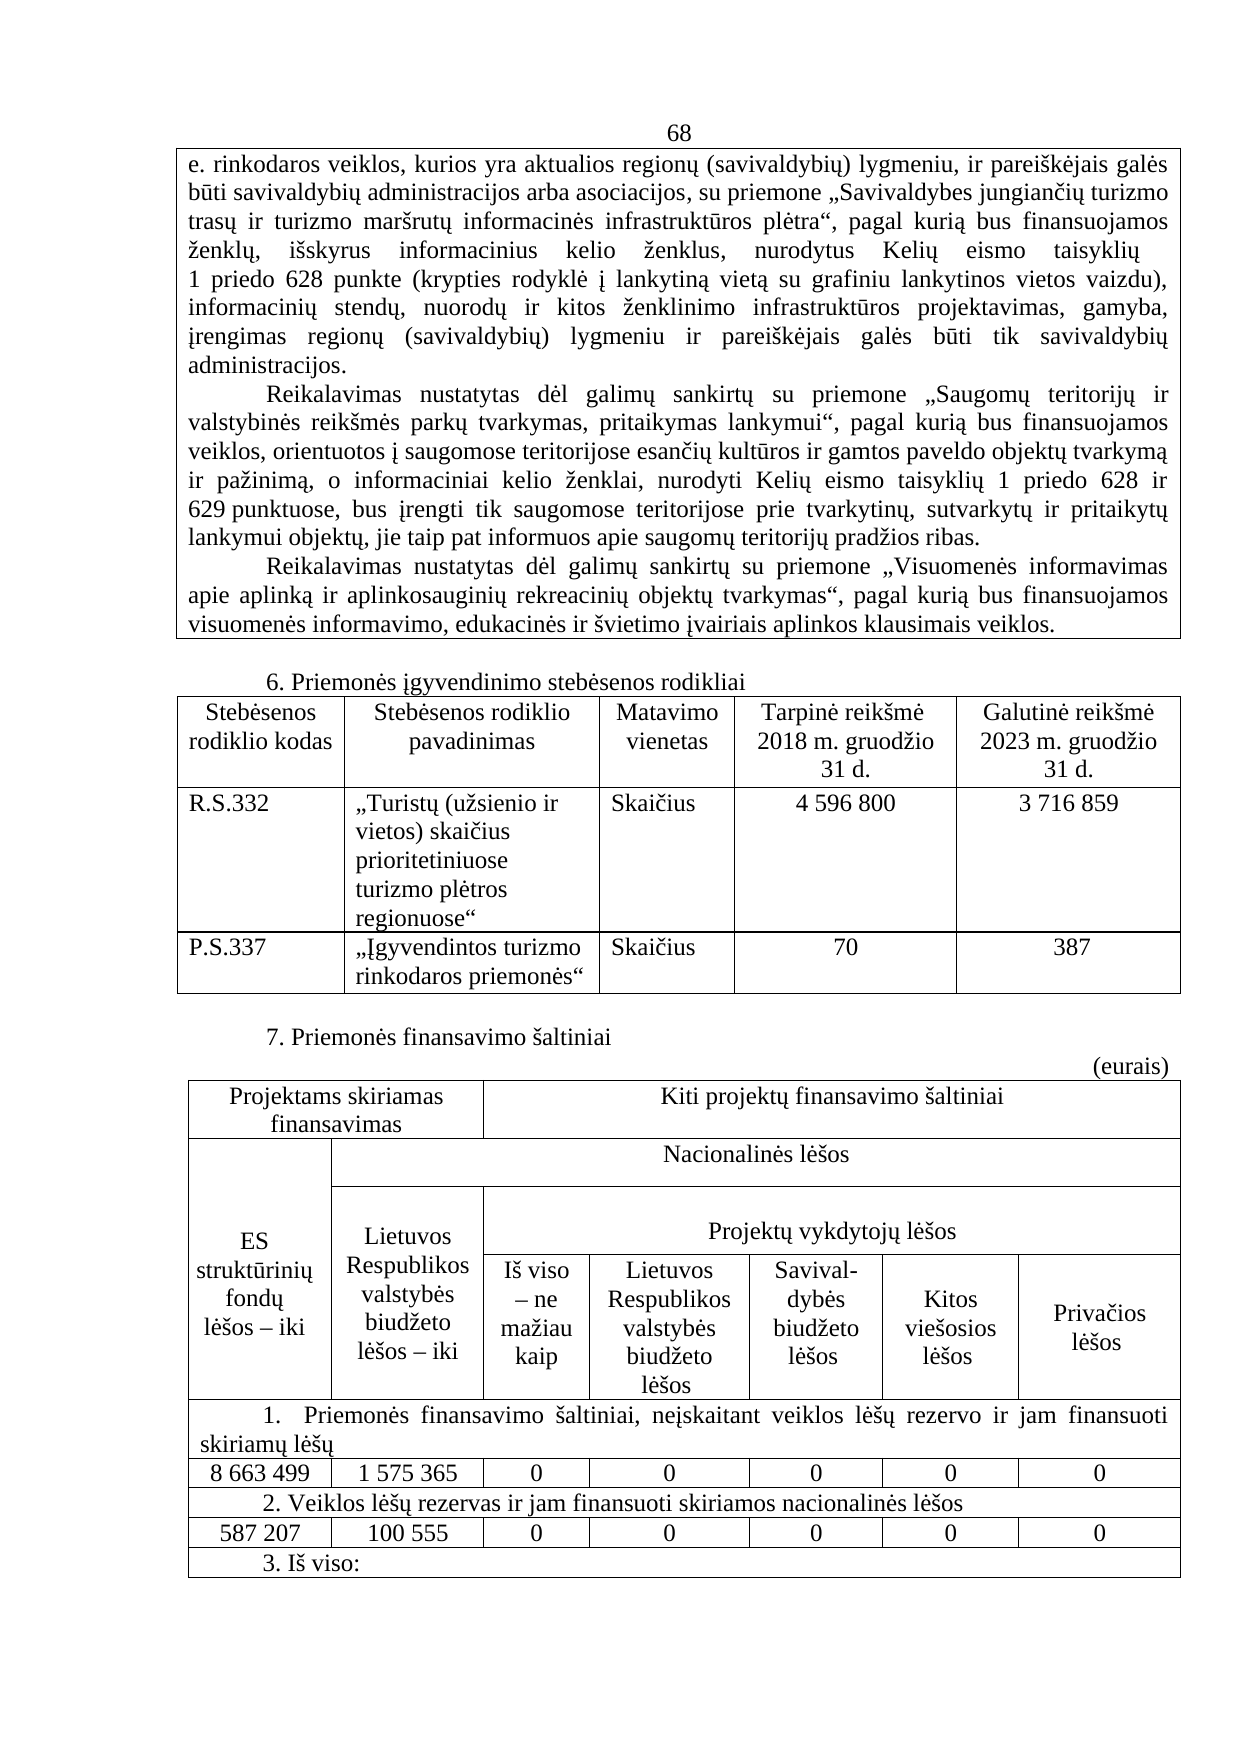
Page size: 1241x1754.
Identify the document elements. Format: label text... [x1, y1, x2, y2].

table_cell P.S.337 [178, 933, 344, 992]
table_cell 1 575 365 [332, 1459, 483, 1487]
table_cell 8 663 499 [189, 1459, 331, 1487]
table_cell 3 716 859 [957, 788, 1180, 931]
table_cell Projektų vykdytojų lėšos [484, 1187, 1180, 1254]
table_header e. rinkodaros veiklos, kurios yra aktualios regionų (savivaldybių) lygmeniu, ir pareiškėjais galės būti savivaldybių administracijos arba asociacijos, su priemone „Savivaldybes jungiančių turizmo trasų ir turizmo maršrutų informacinės infrastruktūros plėtra“, pagal kurią bus finansuojamos ženklų, išskyrus informacinius kelio ženklus, nurodytus Kelių eismo taisyklių 1 priedo 628 punkte (krypties rodyklė į lankytiną vietą su grafiniu lankytinos vietos vaizdu), informacinių stendų, nuorodų ir kitos ženklinimo infrastruktūros projektavimas, gamyba, įrengimas regionų (savivaldybių) lygmeniu ir pareiškėjais galės būti tik savivaldybių administracijos. Reikalavimas nustatytas dėl galimų sankirtų su priemone „Saugomų teritorijų ir valstybinės reikšmės parkų tvarkymas, pritaikymas lankymui“, pagal kurią bus finansuojamos veiklos, orientuotos į saugomose teritorijose esančių kultūros ir gamtos paveldo objektų tvarkymą ir pažinimą, o informaciniai kelio ženklai, nurodyti Kelių eismo taisyklių 1 priedo 628 ir 629 punktuose, bus įrengti tik saugomose teritorijose prie tvarkytinų, sutvarkytų ir pritaikytų lankymui objektų, jie taip pat informuos apie saugomų teritorijų pradžios ribas. Reikalavimas nustatytas dėl galimų sankirtų su priemone „Visuomenės informavimas apie aplinką ir aplinkosauginių rekreacinių objektų tvarkymas“, pagal kurią bus finansuojamos visuomenės informavimo, edukacinės ir švietimo įvairiais aplinkos klausimais veiklos. [177, 149, 1180, 637]
table_cell 70 [735, 933, 956, 992]
table_cell 0 [1019, 1518, 1180, 1547]
table_cell Skaičius [600, 933, 734, 992]
table_cell 3. Iš viso: [189, 1548, 1180, 1577]
table_header Matavimo vienetas [600, 697, 734, 787]
table_cell 100 555 [332, 1518, 483, 1547]
table_cell Nacionalinės lėšos [332, 1139, 1180, 1186]
table_cell „Įgyvendintos turizmo rinkodaros priemonės“ [345, 933, 599, 992]
table_cell Kitos viešosios lėšos [883, 1255, 1018, 1399]
table_cell Iš viso – ne mažiau kaip [484, 1255, 589, 1399]
text (eurais) [177, 1051, 1181, 1080]
table_cell 0 [590, 1518, 749, 1547]
table_cell 387 [957, 933, 1180, 992]
table_cell Savival-dybės biudžeto lėšos [750, 1255, 882, 1399]
table_cell „Turistų (užsienio ir vietos) skaičius prioritetiniuose turizmo plėtros regionuose“ [345, 788, 599, 931]
table_cell 1. Priemonės finansavimo šaltiniai, neįskaitant veiklos lėšų rezervo ir jam finansuoti skiriamų lėšų [189, 1400, 1180, 1457]
table_cell Skaičius [600, 788, 734, 931]
table_cell 0 [883, 1459, 1018, 1487]
text 6. Priemonės įgyvendinimo stebėsenos rodikliai [177, 667, 1181, 696]
table_cell 0 [1019, 1459, 1180, 1487]
table_cell 0 [750, 1459, 882, 1487]
table_header Projektams skiriamas finansavimas [189, 1081, 483, 1138]
table_cell 4 596 800 [735, 788, 956, 931]
table_cell 0 [883, 1518, 1018, 1547]
table_header Stebėsenos rodiklio kodas [178, 697, 344, 787]
table_header Kiti projektų finansavimo šaltiniai [484, 1081, 1180, 1138]
table_cell 2. Veiklos lėšų rezervas ir jam finansuoti skiriamos nacionalinės lėšos [189, 1488, 1180, 1517]
table_cell Lietuvos Respublikos valstybės biudžeto lėšos [590, 1255, 749, 1399]
table_header Stebėsenos rodiklio pavadinimas [345, 697, 599, 787]
table_cell Privačios lėšos [1019, 1255, 1180, 1399]
text 7. Priemonės finansavimo šaltiniai [177, 1022, 1181, 1051]
table_cell 0 [750, 1518, 882, 1547]
table_header Tarpinė reikšmė 2018 m. gruodžio 31 d. [735, 697, 956, 787]
table_cell 587 207 [189, 1518, 331, 1547]
table_cell 0 [484, 1459, 589, 1487]
table_cell 0 [484, 1518, 589, 1547]
table_cell R.S.332 [178, 788, 344, 931]
table_cell ES struktūrinių fondų lėšos – iki [189, 1139, 331, 1399]
table_cell 0 [590, 1459, 749, 1487]
table_cell Lietuvos Respublikos valstybės biudžeto lėšos – iki [332, 1187, 483, 1399]
table_header Galutinė reikšmė 2023 m. gruodžio 31 d. [957, 697, 1180, 787]
